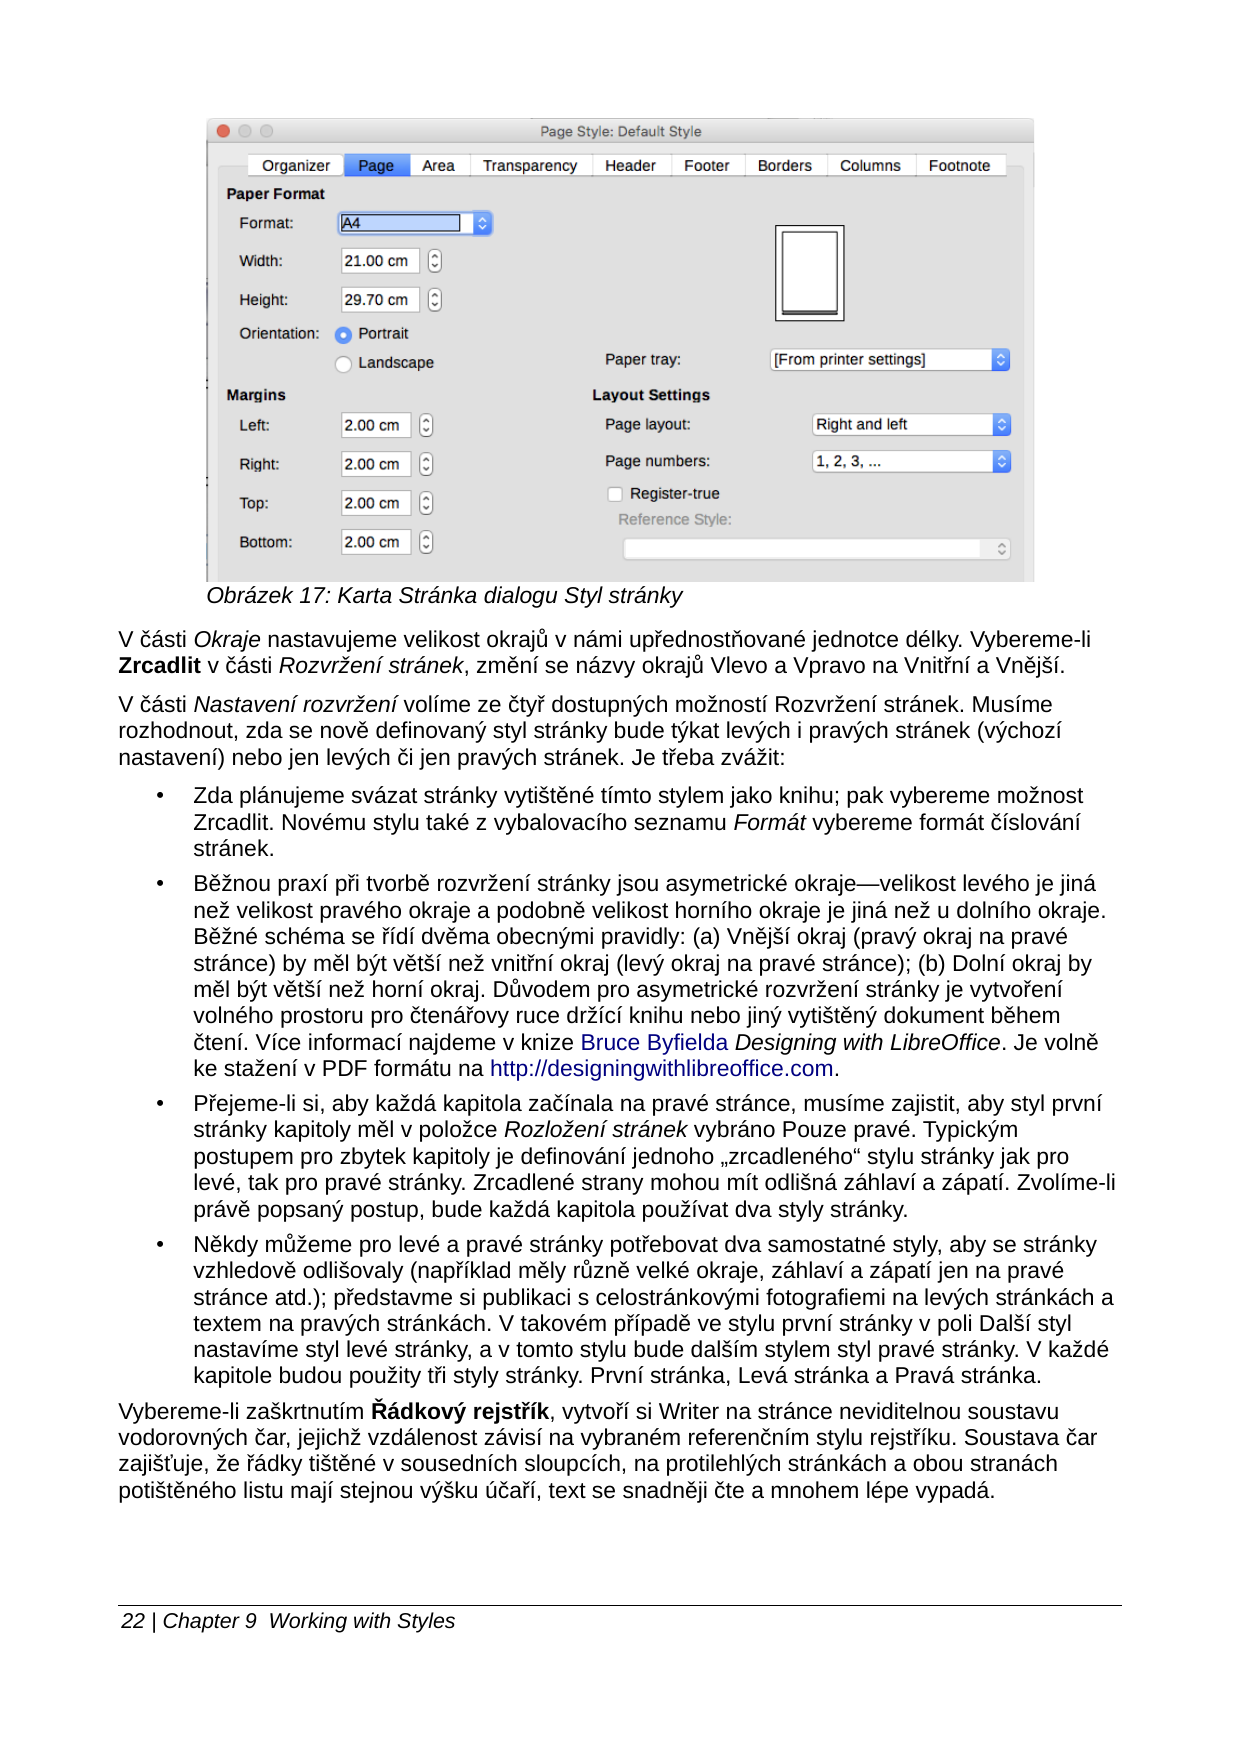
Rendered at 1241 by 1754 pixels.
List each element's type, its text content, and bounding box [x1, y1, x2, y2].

text Vybereme-li zaškrtnutím Řádkový rejstřík, vytvoří si Writer na stránce neviditelnou soustavu vodorovných čar, jejichž vzdálenost závisí na vybraném referenčním stylu rejstříku. Soustava čar zajišťuje, že řádky tištěné v sousedních sloupcích, na protilehlých stránkách a obou stranách potištěného listu mají stejnou výšku účaří, text se snadněji čte a mnohem lépe vypadá. [118, 1398, 1122, 1503]
picture [206, 118, 1035, 582]
text Obrázek 17: Karta Stránka dialogu Styl stránky [206, 582, 1034, 608]
list Někdy můžeme pro levé a pravé stránky potřebovat dva samostatné styly, aby se stránky vzhledově odlišovaly (například měly různě velké okraje, záhlaví a zápatí jen na pravé stránce atd.); představme si publikaci s celostránkovými fotografiemi na levých stránkách a textem na pravých stránkách. V takovém případě ve stylu první stránky v poli Další styl nastavíme styl levé stránky, a v tomto stylu bude dalším stylem styl pravé stránky. V každé kapitole budou použity tři styly stránky. První stránka, Levá stránka a Pravá stránka. [156, 1231, 1122, 1389]
text V části Okraje nastavujeme velikost okrajů v námi upřednostňované jednotce délky. Vybereme-li Zrcadlit v části Rozvržení stránek, změní se názvy okrajů Vlevo a Vpravo na Vnitřní a Vnější. [118, 626, 1122, 678]
list Běžnou praxí při tvorbě rozvržení stránky jsou asymetrické okraje—velikost levého je jiná než velikost pravého okraje a podobně velikost horního okraje je jiná než u dolního okraje. Běžné schéma se řídí dvěma obecnými pravidly: (a) Vnější okraj (pravý okraj na pravé stránce) by měl být větší než vnitřní okraj (levý okraj na pravé stránce); (b) Dolní okraj by měl být větší než horní okraj. Důvodem pro asymetrické rozvržení stránky je vytvoření volného prostoru pro čtenářovy ruce držící knihu nebo jiný vytištěný dokument během čtení. Více informací najdeme v knize Bruce Byfielda Designing with LibreOffice. Je volně ke stažení v PDF formátu na http://designingwithlibreoffice.com. [156, 870, 1122, 1081]
list V části Nastavení rozvržení volíme ze čtyř dostupných možností Rozvržení stránek. Musíme rozhodnout, zda se nově definovaný styl stránky bude týkat levých i pravých stránek (výchozí nastavení) nebo jen levých či jen pravých stránek. Je třeba zvážit: [118, 691, 1122, 770]
list Zda plánujeme svázat stránky vytištěné tímto stylem jako knihu; pak vybereme možnost Zrcadlit. Novému stylu také z vybalovacího seznamu Formát vybereme formát číslování stránek. [156, 782, 1122, 862]
list Přejeme-li si, aby každá kapitola začínala na pravé stránce, musíme zajistit, aby styl první stránky kapitoly měl v položce Rozložení stránek vybráno Pouze pravé. Typickým postupem pro zbytek kapitoly je definování jednoho „zrcadleného“ stylu stránky jak pro levé, tak pro pravé stránky. Zrcadlené strany mohou mít odlišná záhlaví a zápatí. Zvolíme-li právě popsaný postup, bude každá kapitola používat dva styly stránky. [156, 1090, 1122, 1222]
